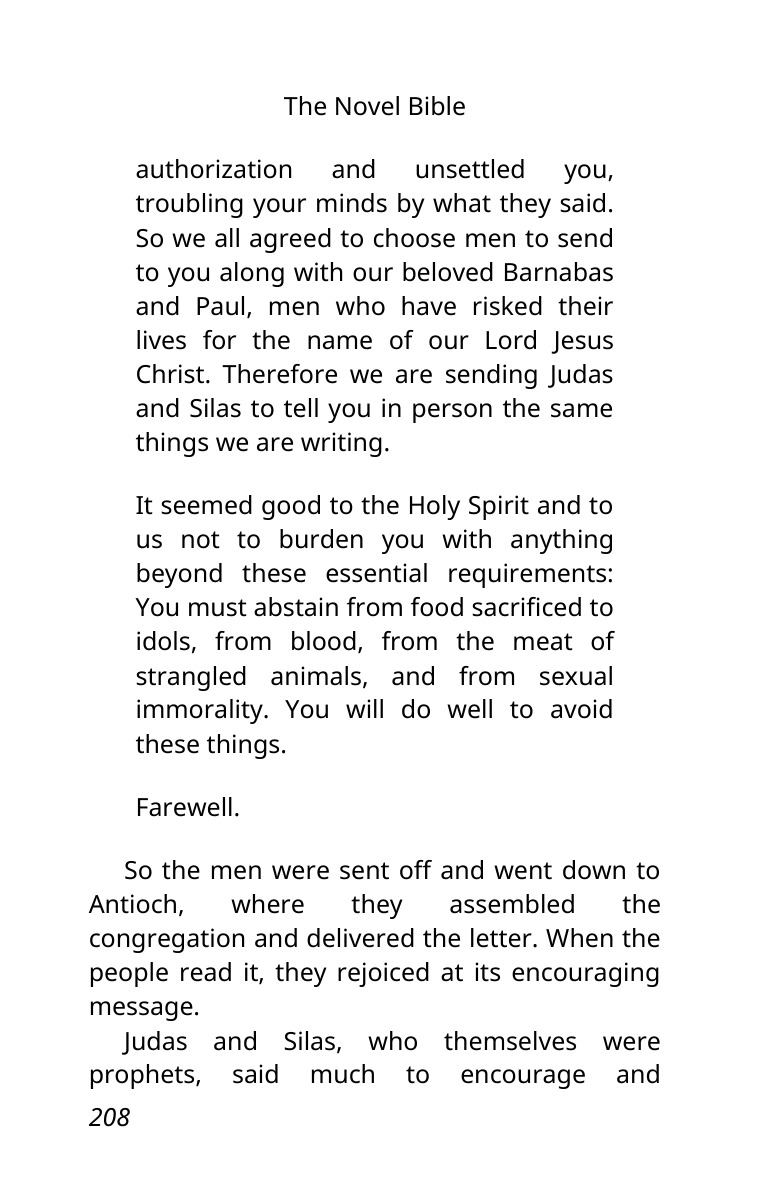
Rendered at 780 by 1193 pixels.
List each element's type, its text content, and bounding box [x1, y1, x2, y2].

text So the men were sent off and went down to Antioch, where they assembled the congregation and delivered the letter. When the people read it, they rejoiced at its encouraging message. [88, 853, 661, 1023]
text authorization and unsettled you, troubling your minds by what they said. So we all agreed to choose men to send to you along with our beloved Barnabas and Paul, men who have risked their lives for the name of our Lord Jesus Christ. Therefore we are sending Judas and Silas to tell you in person the same things we are writing. [135, 152, 614, 459]
text It seemed good to the Holy Spirit and to us not to burden you with anything beyond these essential requirements: You must abstain from food sacrificed to idols, from blood, from the meat of strangled animals, and from sexual immorality. You will do well to avoid these things. [135, 488, 614, 760]
text Judas and Silas, who themselves were prophets, said much to encourage and [88, 1023, 661, 1091]
text Farewell. [135, 789, 614, 823]
